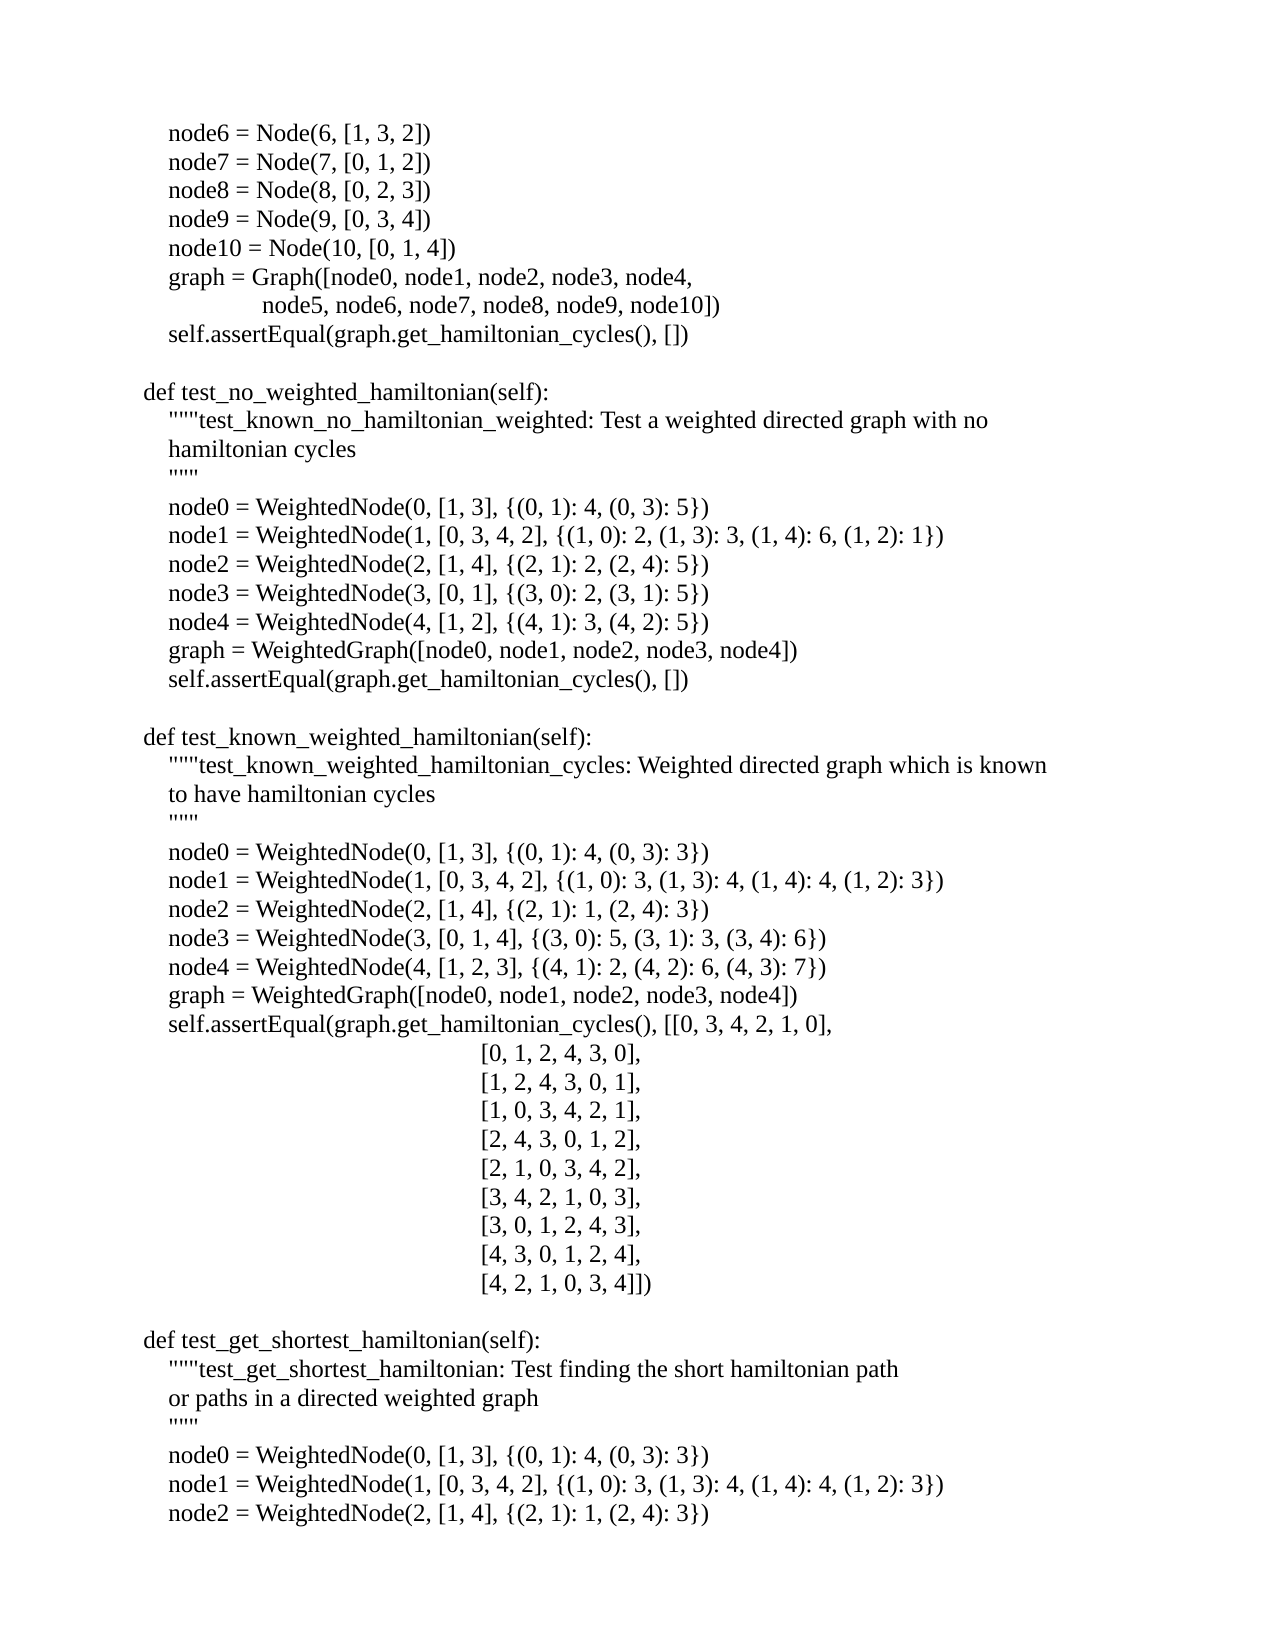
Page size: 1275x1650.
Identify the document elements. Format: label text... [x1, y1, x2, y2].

text [2, 1, 0, 3, 4, 2], [118, 1153, 1157, 1182]
text node2 = WeightedNode(2, [1, 4], {(2, 1): 1, (2, 4): 3}) [118, 1498, 1157, 1527]
text node1 = WeightedNode(1, [0, 3, 4, 2], {(1, 0): 3, (1, 3): 4, (1, 4): 4, (1, 2): 3}) [118, 866, 1157, 894]
text self.assertEqual(graph.get_hamiltonian_cycles(), []) [118, 319, 1157, 348]
text node3 = WeightedNode(3, [0, 1, 4], {(3, 0): 5, (3, 1): 3, (3, 4): 6}) [118, 923, 1157, 952]
text """test_known_weighted_hamiltonian_cycles: Weighted directed graph which is known [118, 751, 1157, 779]
text graph = WeightedGraph([node0, node1, node2, node3, node4]) [118, 981, 1157, 1009]
text hamiltonian cycles [118, 434, 1157, 463]
text def test_known_weighted_hamiltonian(self): [118, 722, 1157, 751]
text node3 = WeightedNode(3, [0, 1], {(3, 0): 2, (3, 1): 5}) [118, 578, 1157, 607]
text node6 = Node(6, [1, 3, 2]) [118, 118, 1157, 147]
text node1 = WeightedNode(1, [0, 3, 4, 2], {(1, 0): 2, (1, 3): 3, (1, 4): 6, (1, 2): 1}) [118, 521, 1157, 549]
text [4, 2, 1, 0, 3, 4]]) [118, 1268, 1157, 1297]
text [1, 2, 4, 3, 0, 1], [118, 1067, 1157, 1096]
text node0 = WeightedNode(0, [1, 3], {(0, 1): 4, (0, 3): 3}) [118, 1441, 1157, 1469]
text def test_get_shortest_hamiltonian(self): [118, 1326, 1157, 1354]
text [3, 4, 2, 1, 0, 3], [118, 1182, 1157, 1211]
text [1, 0, 3, 4, 2, 1], [118, 1096, 1157, 1124]
text [0, 1, 2, 4, 3, 0], [118, 1038, 1157, 1067]
text self.assertEqual(graph.get_hamiltonian_cycles(), [[0, 3, 4, 2, 1, 0], [118, 1009, 1157, 1038]
text """ [118, 808, 1157, 837]
text def test_no_weighted_hamiltonian(self): [118, 377, 1157, 406]
text to have hamiltonian cycles [118, 779, 1157, 808]
text graph = WeightedGraph([node0, node1, node2, node3, node4]) [118, 636, 1157, 664]
text node2 = WeightedNode(2, [1, 4], {(2, 1): 1, (2, 4): 3}) [118, 894, 1157, 923]
text node2 = WeightedNode(2, [1, 4], {(2, 1): 2, (2, 4): 5}) [118, 549, 1157, 578]
text self.assertEqual(graph.get_hamiltonian_cycles(), []) [118, 664, 1157, 693]
text node4 = WeightedNode(4, [1, 2], {(4, 1): 3, (4, 2): 5}) [118, 607, 1157, 636]
text node5, node6, node7, node8, node9, node10]) [118, 291, 1157, 319]
text node4 = WeightedNode(4, [1, 2, 3], {(4, 1): 2, (4, 2): 6, (4, 3): 7}) [118, 952, 1157, 981]
text node9 = Node(9, [0, 3, 4]) [118, 204, 1157, 233]
text node8 = Node(8, [0, 2, 3]) [118, 176, 1157, 204]
text node0 = WeightedNode(0, [1, 3], {(0, 1): 4, (0, 3): 5}) [118, 492, 1157, 521]
text or paths in a directed weighted graph [118, 1383, 1157, 1412]
text node1 = WeightedNode(1, [0, 3, 4, 2], {(1, 0): 3, (1, 3): 4, (1, 4): 4, (1, 2): 3}) [118, 1469, 1157, 1498]
text [3, 0, 1, 2, 4, 3], [118, 1211, 1157, 1239]
text [4, 3, 0, 1, 2, 4], [118, 1239, 1157, 1268]
text """test_known_no_hamiltonian_weighted: Test a weighted directed graph with no [118, 406, 1157, 434]
text """ [118, 463, 1157, 492]
text [2, 4, 3, 0, 1, 2], [118, 1124, 1157, 1153]
text graph = Graph([node0, node1, node2, node3, node4, [118, 262, 1157, 291]
text """test_get_shortest_hamiltonian: Test finding the short hamiltonian path [118, 1354, 1157, 1383]
text """ [118, 1412, 1157, 1441]
text node10 = Node(10, [0, 1, 4]) [118, 233, 1157, 262]
text node7 = Node(7, [0, 1, 2]) [118, 147, 1157, 176]
text node0 = WeightedNode(0, [1, 3], {(0, 1): 4, (0, 3): 3}) [118, 837, 1157, 866]
